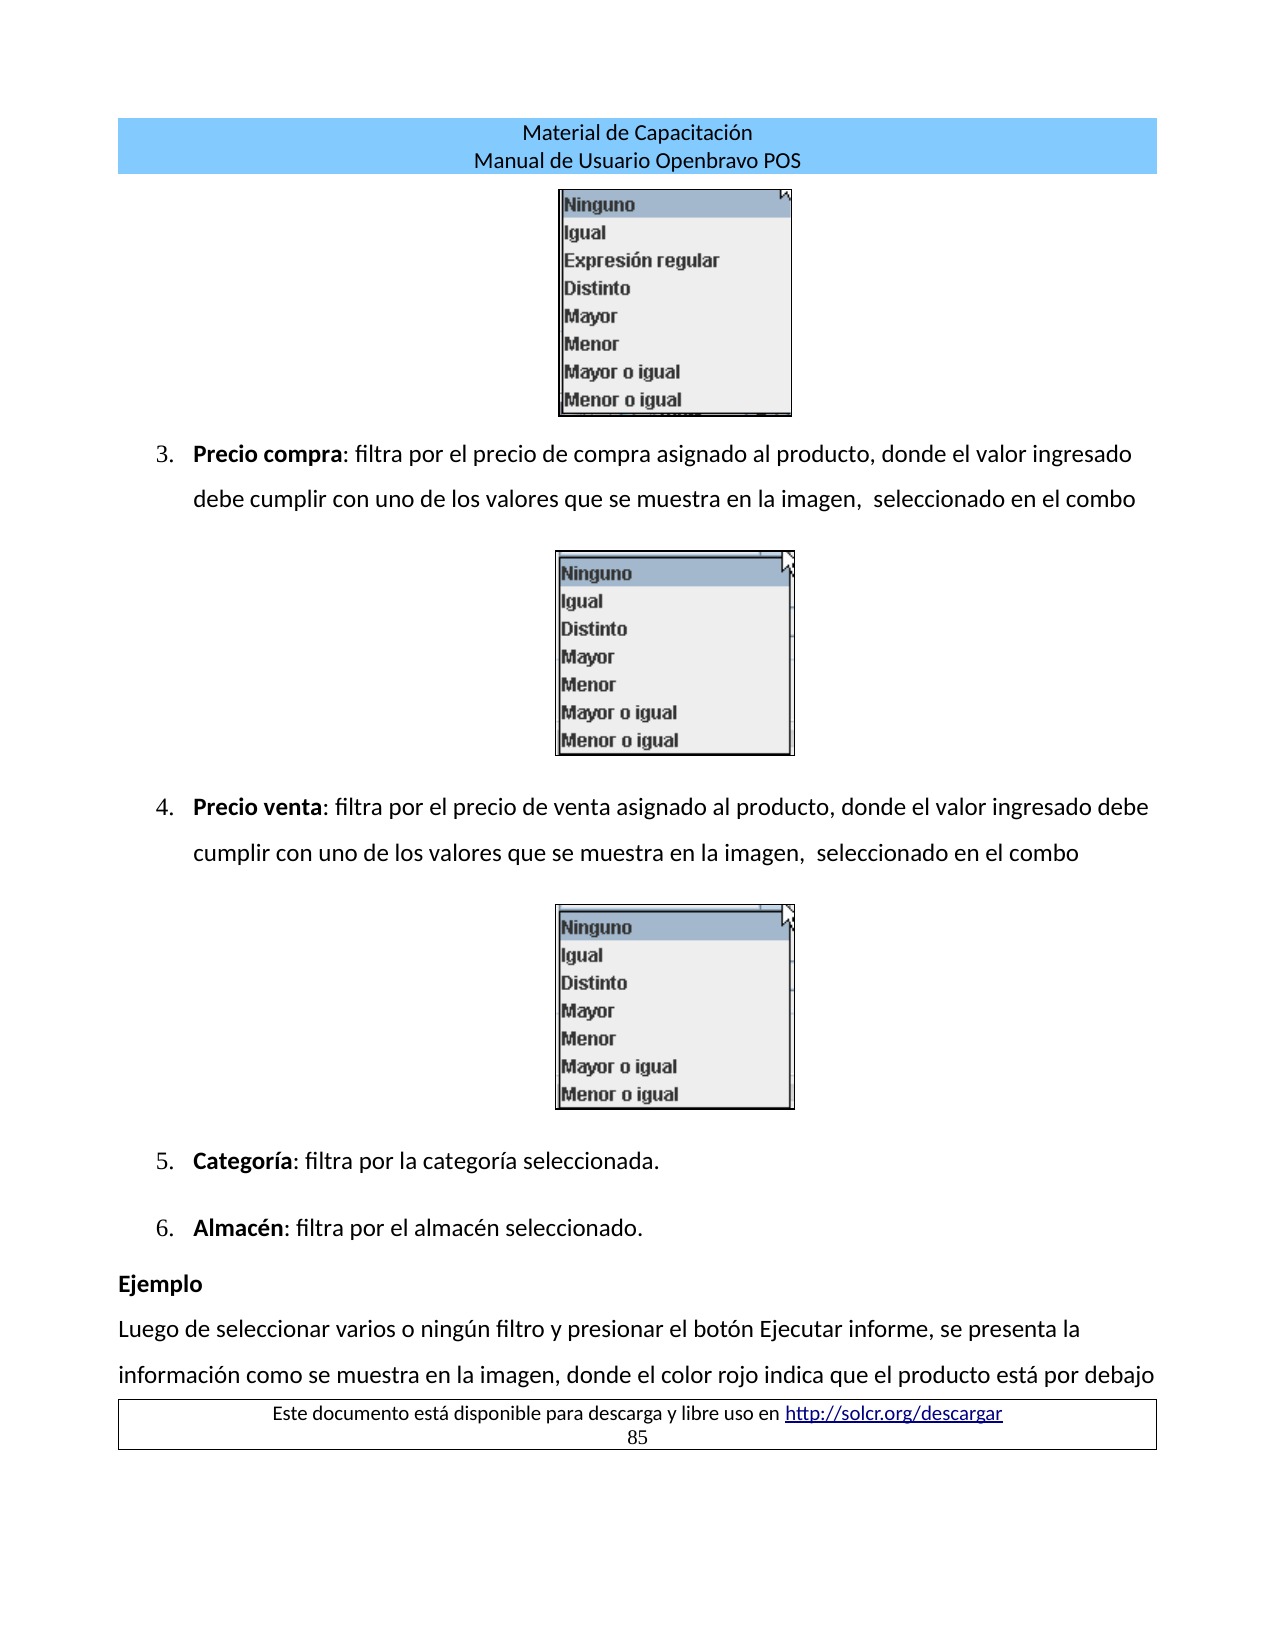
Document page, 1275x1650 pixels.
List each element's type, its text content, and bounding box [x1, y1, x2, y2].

list Precio compra: filtra por el precio de compra asignado al producto, donde el valor ingresado debe cumplir con uno de los valores que se muestra en la imagen, seleccionado en el combo [156, 438, 1157, 514]
text Ejemplo [118, 1268, 1157, 1298]
list Categoría: filtra por la categoría seleccionada. [156, 1145, 1157, 1176]
text Luego de seleccionar varios o ningún filtro y presionar el botón Ejecutar informe, se presenta la información como se muestra en la imagen, donde el color rojo indica que el producto está por debajo [118, 1314, 1157, 1390]
list Almacén: filtra por el almacén seleccionado. [156, 1212, 1157, 1242]
list Precio venta: filtra por el precio de venta asignado al producto, donde el valor ingresado debe cumplir con uno de los valores que se muestra en la imagen, seleccionado en el combo [156, 791, 1157, 868]
